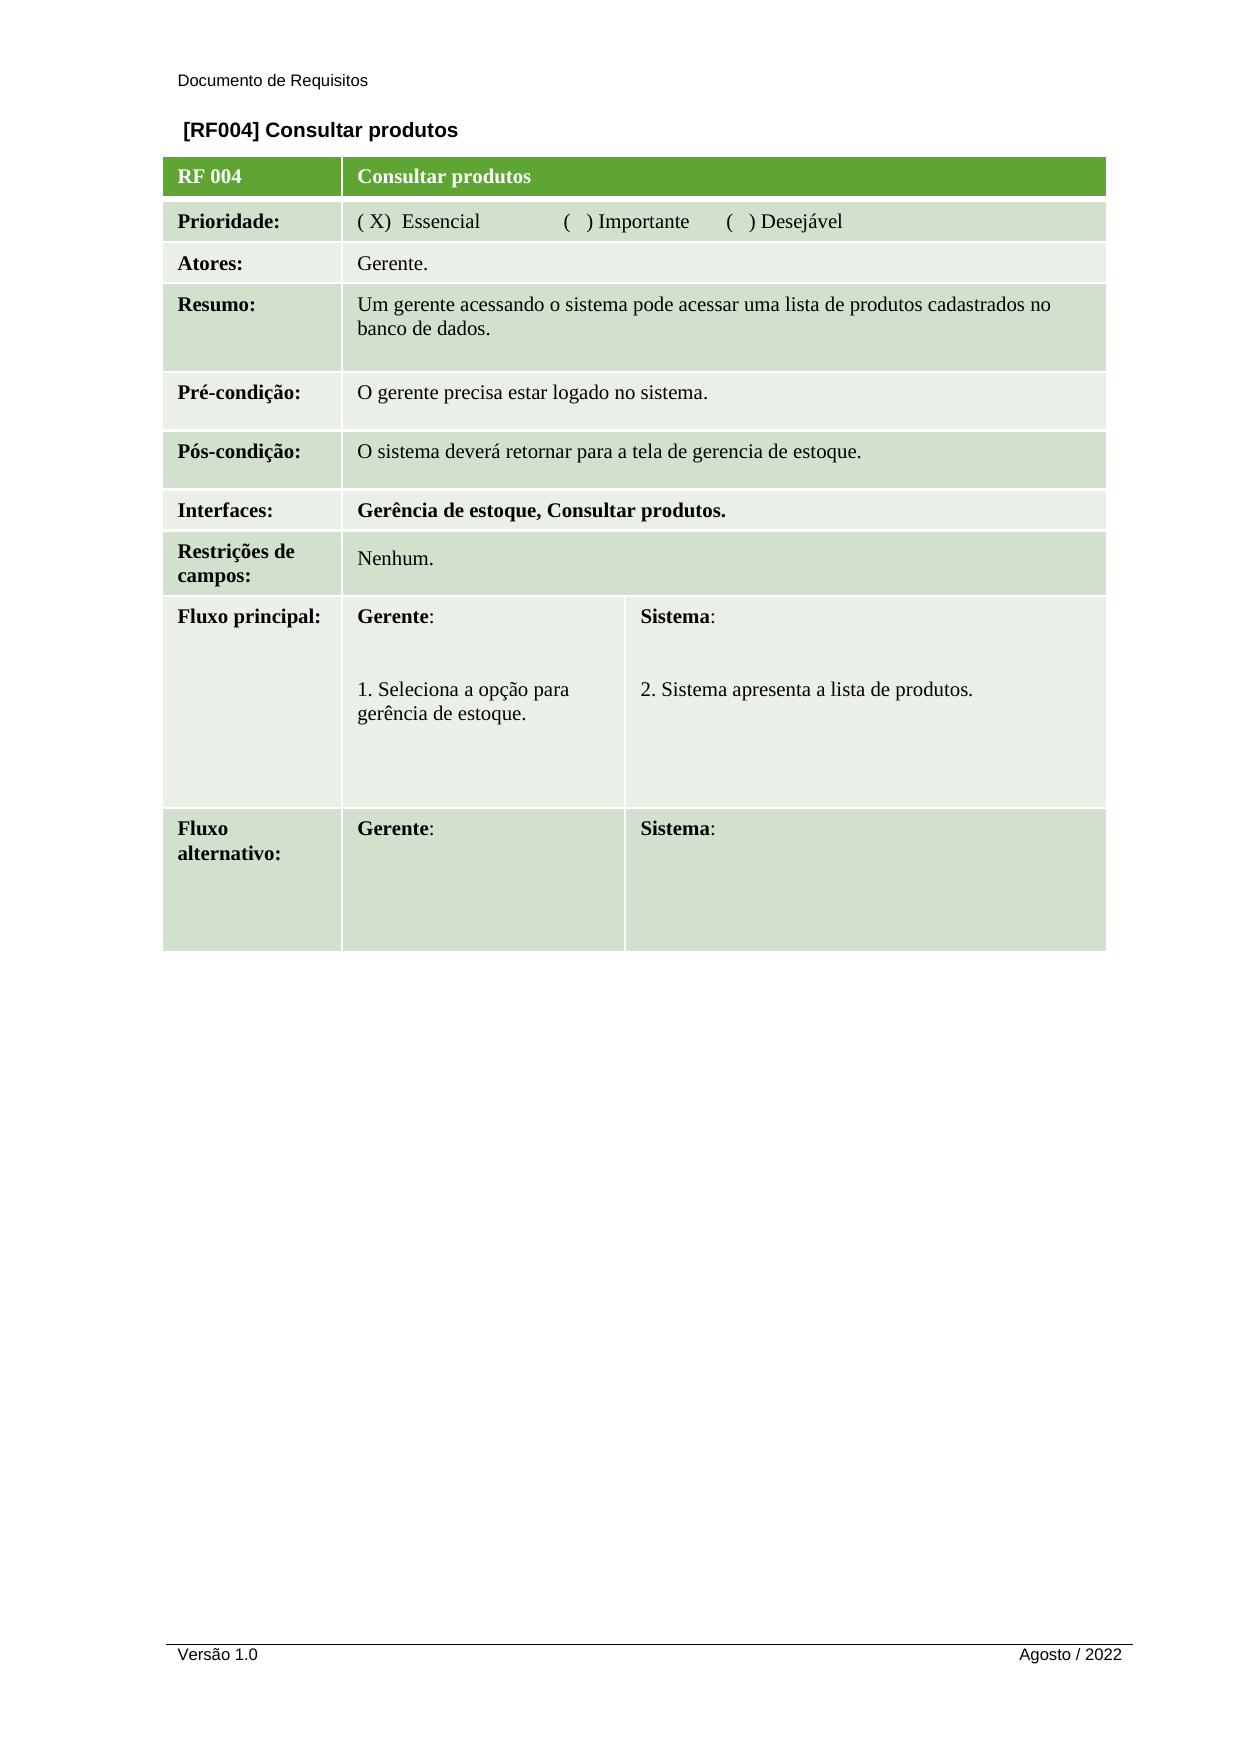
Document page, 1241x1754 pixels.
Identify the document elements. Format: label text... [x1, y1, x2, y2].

table_cell Gerência de estoque, Consultar produtos. [343, 491, 1106, 529]
table_cell Fluxo principal: [163, 597, 341, 807]
table_header Consultar produtos [343, 157, 1106, 196]
table_cell Prioridade: [163, 202, 341, 241]
text [RF004] Consultar produtos [177, 118, 1063, 142]
table_cell Interfaces: [163, 491, 341, 529]
table_cell ( X) Essencial ( ) Importante ( ) Desejável [343, 202, 1106, 241]
table_cell Atores: [163, 243, 341, 282]
table_header RF 004 [163, 157, 341, 196]
table_cell Fluxo alternativo: [163, 809, 341, 951]
table_cell Restrições de campos: [163, 532, 341, 595]
table_cell Resumo: [163, 284, 341, 371]
table_cell O sistema deverá retornar para a tela de gerencia de estoque. [343, 432, 1106, 488]
table_cell Pré-condição: [163, 373, 341, 429]
table_cell Sistema: 2. Sistema apresenta a lista de produtos. [626, 597, 1106, 807]
table_cell Gerente: 1. Seleciona a opção para gerência de estoque. [343, 597, 624, 807]
table_cell Um gerente acessando o sistema pode acessar uma lista de produtos cadastrados no banco de dados. [343, 284, 1106, 371]
table_cell Sistema: [626, 809, 1106, 951]
table_cell Nenhum. [343, 532, 1106, 595]
table_cell Gerente. [343, 243, 1106, 282]
table_cell Gerente: [343, 809, 624, 951]
table_cell O gerente precisa estar logado no sistema. [343, 373, 1106, 429]
table_cell Pós-condição: [163, 432, 341, 488]
